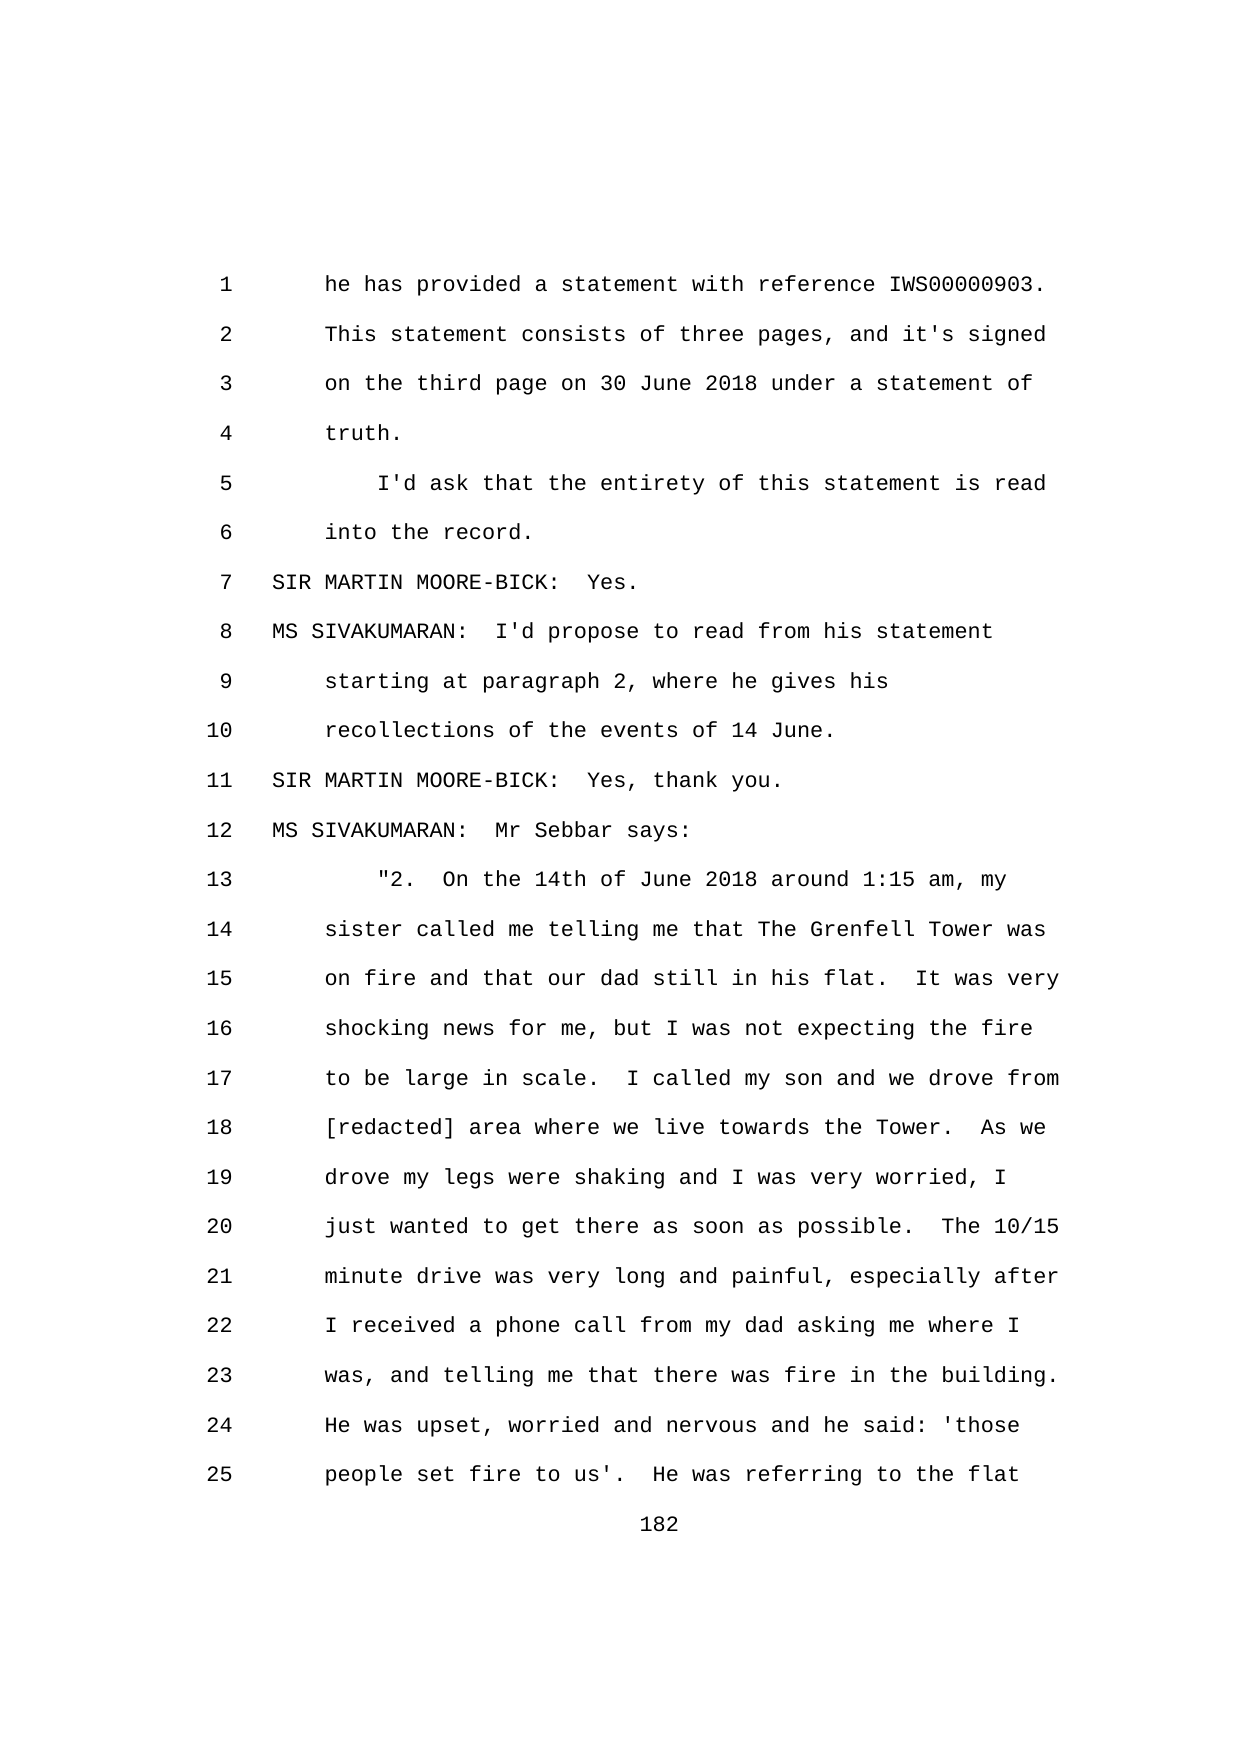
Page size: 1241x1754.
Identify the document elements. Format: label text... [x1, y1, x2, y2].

text 19 drove my legs were shaking and I was very worried, I [75, 1166, 1165, 1191]
text 15 on fire and that our dad still in his flat. It was very [75, 967, 1165, 992]
text 7 SIR MARTIN MOORE-BICK: Yes. [75, 571, 1165, 596]
text 3 on the third page on 30 June 2018 under a statement of [75, 372, 1165, 397]
text 16 shocking news for me, but I was not expecting the fire [75, 1017, 1165, 1042]
text 23 was, and telling me that there was fire in the building. [75, 1364, 1165, 1389]
text 8 MS SIVAKUMARAN: I'd propose to read from his statement [75, 620, 1165, 645]
text 14 sister called me telling me that The Grenfell Tower was [75, 918, 1165, 943]
text 2 This statement consists of three pages, and it's signed [75, 323, 1165, 348]
text 11 SIR MARTIN MOORE-BICK: Yes, thank you. [75, 769, 1165, 794]
text 9 starting at paragraph 2, where he gives his [75, 670, 1165, 695]
text 12 MS SIVAKUMARAN: Mr Sebbar says: [75, 819, 1165, 843]
text 21 minute drive was very long and painful, especially after [75, 1265, 1165, 1290]
text 22 I received a phone call from my dad asking me where I [75, 1314, 1165, 1339]
text 6 into the record. [75, 521, 1165, 546]
text 182 [75, 1513, 1165, 1538]
text 20 just wanted to get there as soon as possible. The 10/15 [75, 1215, 1165, 1240]
text 10 recollections of the events of 14 June. [75, 719, 1165, 744]
text 18 [redacted] area where we live towards the Tower. As we [75, 1116, 1165, 1141]
text 13 "2. On the 14th of June 2018 around 1:15 am, my [75, 868, 1165, 893]
text 17 to be large in scale. I called my son and we drove from [75, 1067, 1165, 1091]
text 4 truth. [75, 422, 1165, 447]
text 1 he has provided a statement with reference IWS00000903. [75, 273, 1165, 298]
text 24 He was upset, worried and nervous and he said: 'those [75, 1414, 1165, 1438]
text 5 I'd ask that the entirety of this statement is read [75, 472, 1165, 496]
text 25 people set fire to us'. He was referring to the flat [75, 1463, 1165, 1488]
